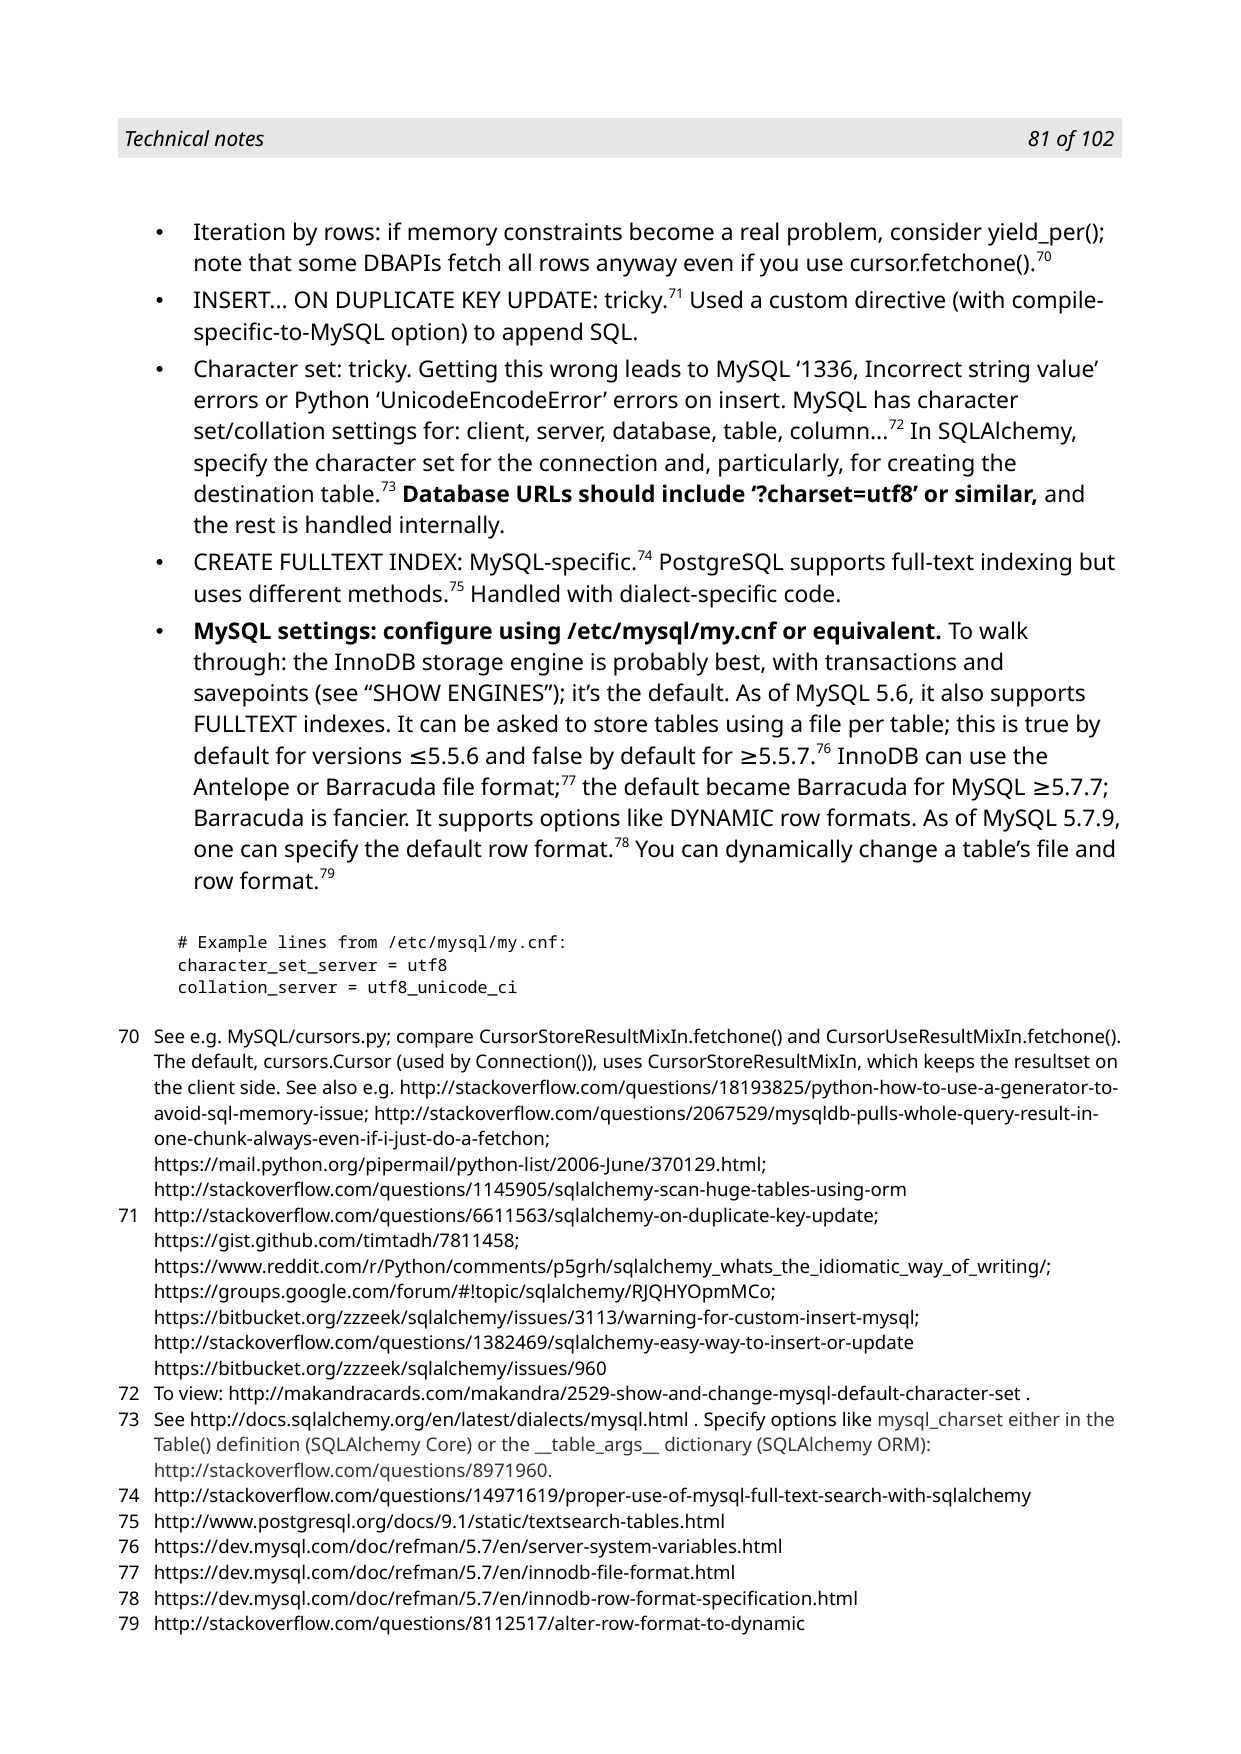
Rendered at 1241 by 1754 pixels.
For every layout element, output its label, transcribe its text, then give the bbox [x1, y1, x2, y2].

list MySQL settings: configure using /etc/mysql/my.cnf or equivalent. To walk through: the InnoDB storage engine is probably best, with transactions and savepoints (see “SHOW ENGINES”); it’s the default. As of MySQL 5.6, it also supports FULLTEXT indexes. It can be asked to store tables using a file per table; this is true by default for versions ≤5.5.6 and false by default for ≥5.5.7. InnoDB can use the Antelope or Barracuda file format; the default became Barracuda for MySQL ≥5.7.7; Barracuda is fancier. It supports options like DYNAMIC row formats. As of MySQL 5.7.9, one can specify the default row format. You can dynamically change a table’s file and row format. [156, 615, 1122, 896]
list See e.g. MySQL/cursors.py; compare CursorStoreResultMixIn.fetchone() and CursorUseResultMixIn.fetchone(). The default, cursors.Cursor (used by Connection()), uses CursorStoreResultMixIn, which keeps the resultset on the client side. See also e.g. http://stackoverflow.com/questions/18193825/python-how-to-use-a-generator-to-avoid-sql-memory-issue; http://stackoverflow.com/questions/2067529/mysqldb-pulls-whole-query-result-in-one-chunk-always-even-if-i-just-do-a-fetchon; https://mail.python.org/pipermail/python-list/2006-June/370129.html; http://stackoverflow.com/questions/1145905/sqlalchemy-scan-huge-tables-using-orm [118, 1023, 1122, 1202]
list Iteration by rows: if memory constraints become a real problem, consider yield_per(); note that some DBAPIs fetch all rows anyway even if you use cursor.fetchone(). [156, 216, 1122, 278]
list https://dev.mysql.com/doc/refman/5.7/en/server-system-variables.html [118, 1534, 1122, 1559]
list See http://docs.sqlalchemy.org/en/latest/dialects/mysql.html . Specify options like mysql_charset either in the Table() definition (SQLAlchemy Core) or the __table_args__ dictionary (SQLAlchemy ORM): http://stackoverflow.com/questions/8971960. [118, 1406, 1122, 1483]
list http://stackoverflow.com/questions/8112517/alter-row-format-to-dynamic [118, 1610, 1122, 1636]
list To view: http://makandracards.com/makandra/2529-show-and-change-mysql-default-character-set . [118, 1381, 1122, 1406]
text # Example lines from /etc/mysql/my.cnf: [177, 931, 1122, 953]
text collation_server = utf8_unicode_ci [177, 976, 1122, 999]
list https://dev.mysql.com/doc/refman/5.7/en/innodb-file-format.html [118, 1559, 1122, 1585]
text character_set_server = utf8 [177, 953, 1122, 976]
list Character set: tricky. Getting this wrong leads to MySQL ‘1336, Incorrect string value’ errors or Python ‘UnicodeEncodeError’ errors on insert. MySQL has character set/collation settings for: client, server, database, table, column... In SQLAlchemy, specify the character set for the connection and, particularly, for creating the destination table. Database URLs should include ‘?charset=utf8’ or similar, and the rest is handled internally. [156, 353, 1122, 540]
list https://dev.mysql.com/doc/refman/5.7/en/innodb-row-format-specification.html [118, 1585, 1122, 1610]
list CREATE FULLTEXT INDEX: MySQL-specific. PostgreSQL supports full-text indexing but uses different methods. Handled with dialect-specific code. [156, 546, 1122, 609]
list http://www.postgresql.org/docs/9.1/static/textsearch-tables.html [118, 1508, 1122, 1534]
list INSERT... ON DUPLICATE KEY UPDATE: tricky. Used a custom directive (with compile-specific-to-MySQL option) to append SQL. [156, 284, 1122, 347]
list http://stackoverflow.com/questions/6611563/sqlalchemy-on-duplicate-key-update; https://gist.github.com/timtadh/7811458; https://www.reddit.com/r/Python/comments/p5grh/sqlalchemy_whats_the_idiomatic_way_of_writing/; https://groups.google.com/forum/#!topic/sqlalchemy/RJQHYOpmMCo; https://bitbucket.org/zzzeek/sqlalchemy/issues/3113/warning-for-custom-insert-mysql; http://stackoverflow.com/questions/1382469/sqlalchemy-easy-way-to-insert-or-update https://bitbucket.org/zzzeek/sqlalchemy/issues/960 [118, 1202, 1122, 1381]
list http://stackoverflow.com/questions/14971619/proper-use-of-mysql-full-text-search-with-sqlalchemy [118, 1483, 1122, 1508]
